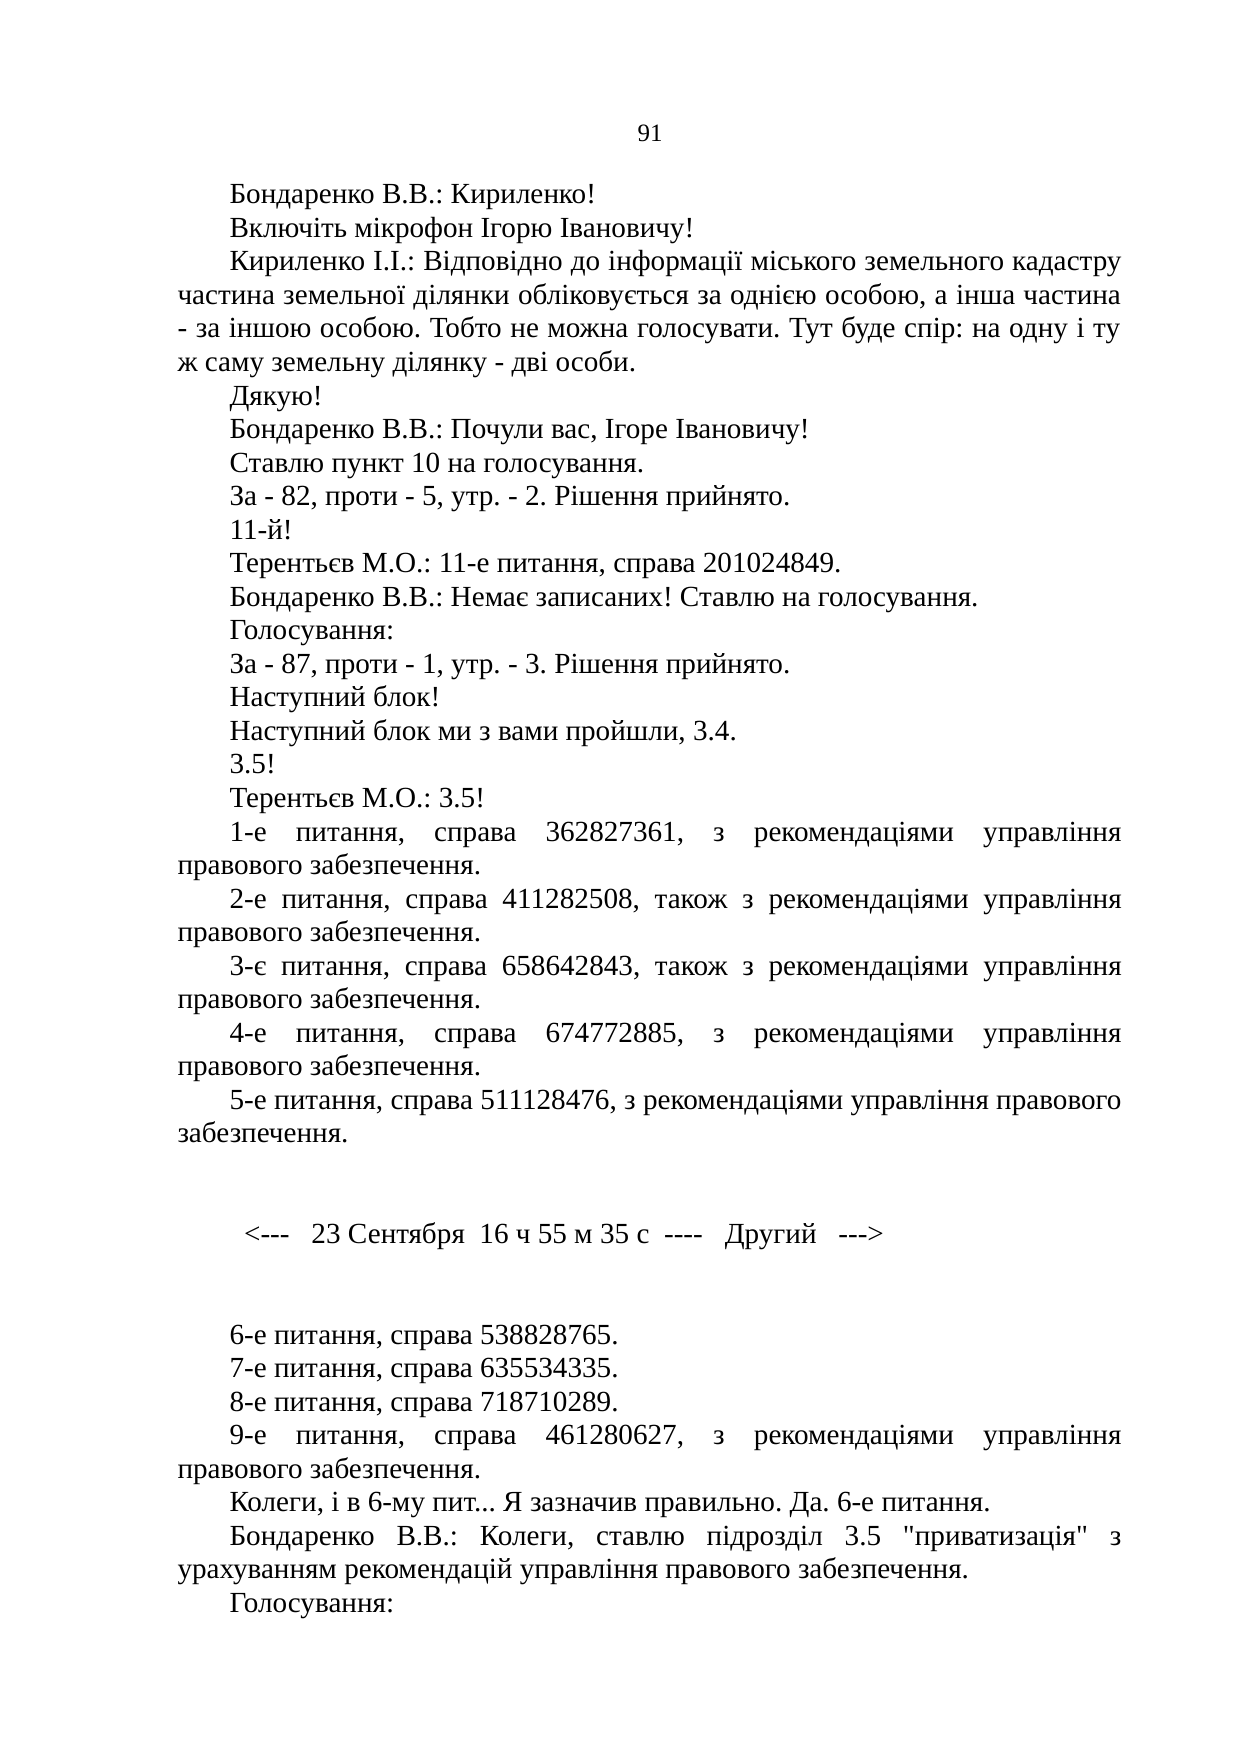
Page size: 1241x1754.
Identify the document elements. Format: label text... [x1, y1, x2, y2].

text Кириленко І.І.: Відповідно до інформації міського земельного кадастру частина земельної ділянки обліковується за однією особою, а інша частина - за іншою особою. Тобто не можна голосувати. Тут буде спір: на одну і ту ж саму земельну ділянку - дві особи. [177, 243, 1122, 378]
text Бондаренко В.В.: Кириленко! [177, 176, 1122, 210]
text Терентьєв М.О.: 3.5! [177, 780, 1122, 814]
text 2-е питання, справа 411282508, також з рекомендаціями управління правового забезпечення. [177, 881, 1122, 948]
text 4-е питання, справа 674772885, з рекомендаціями управління правового забезпечення. [177, 1015, 1122, 1082]
text <--- 23 Сентября 16 ч 55 м 35 с ---- Другий ---> [177, 1216, 1122, 1250]
text За - 87, проти - 1, утр. - 3. Рішення прийнято. [177, 646, 1122, 679]
text 1-е питання, справа 362827361, з рекомендаціями управління правового забезпечення. [177, 814, 1122, 881]
text Бондаренко В.В.: Почули вас, Ігоре Івановичу! [177, 411, 1122, 445]
text За - 82, проти - 5, утр. - 2. Рішення прийнято. [177, 478, 1122, 512]
text 3.5! [177, 747, 1122, 780]
text 9-е питання, справа 461280627, з рекомендаціями управління правового забезпечення. [177, 1417, 1122, 1484]
text Голосування: [177, 1585, 1122, 1619]
text Наступний блок ми з вами пройшли, 3.4. [177, 713, 1122, 747]
text Голосування: [177, 612, 1122, 646]
text 11-й! [177, 512, 1122, 545]
text Колеги, і в 6-му пит... Я зазначив правильно. Да. 6-е питання. [177, 1484, 1122, 1518]
text Терентьєв М.О.: 11-е питання, справа 201024849. [177, 545, 1122, 579]
text 6-е питання, справа 538828765. [177, 1317, 1122, 1350]
text 7-е питання, справа 635534335. [177, 1350, 1122, 1384]
text 5-е питання, справа 511128476, з рекомендаціями управління правового забезпечення. [177, 1082, 1122, 1149]
text Бондаренко В.В.: Колеги, ставлю підрозділ 3.5 "приватизація" з урахуванням рекомендацій управління правового забезпечення. [177, 1518, 1122, 1585]
text Наступний блок! [177, 679, 1122, 713]
text Включіть мікрофон Ігорю Івановичу! [177, 210, 1122, 243]
text 8-е питання, справа 718710289. [177, 1384, 1122, 1417]
text Ставлю пункт 10 на голосування. [177, 445, 1122, 478]
text Дякую! [177, 378, 1122, 411]
text 3-є питання, справа 658642843, також з рекомендаціями управління правового забезпечення. [177, 948, 1122, 1015]
text Бондаренко В.В.: Немає записаних! Ставлю на голосування. [177, 579, 1122, 612]
